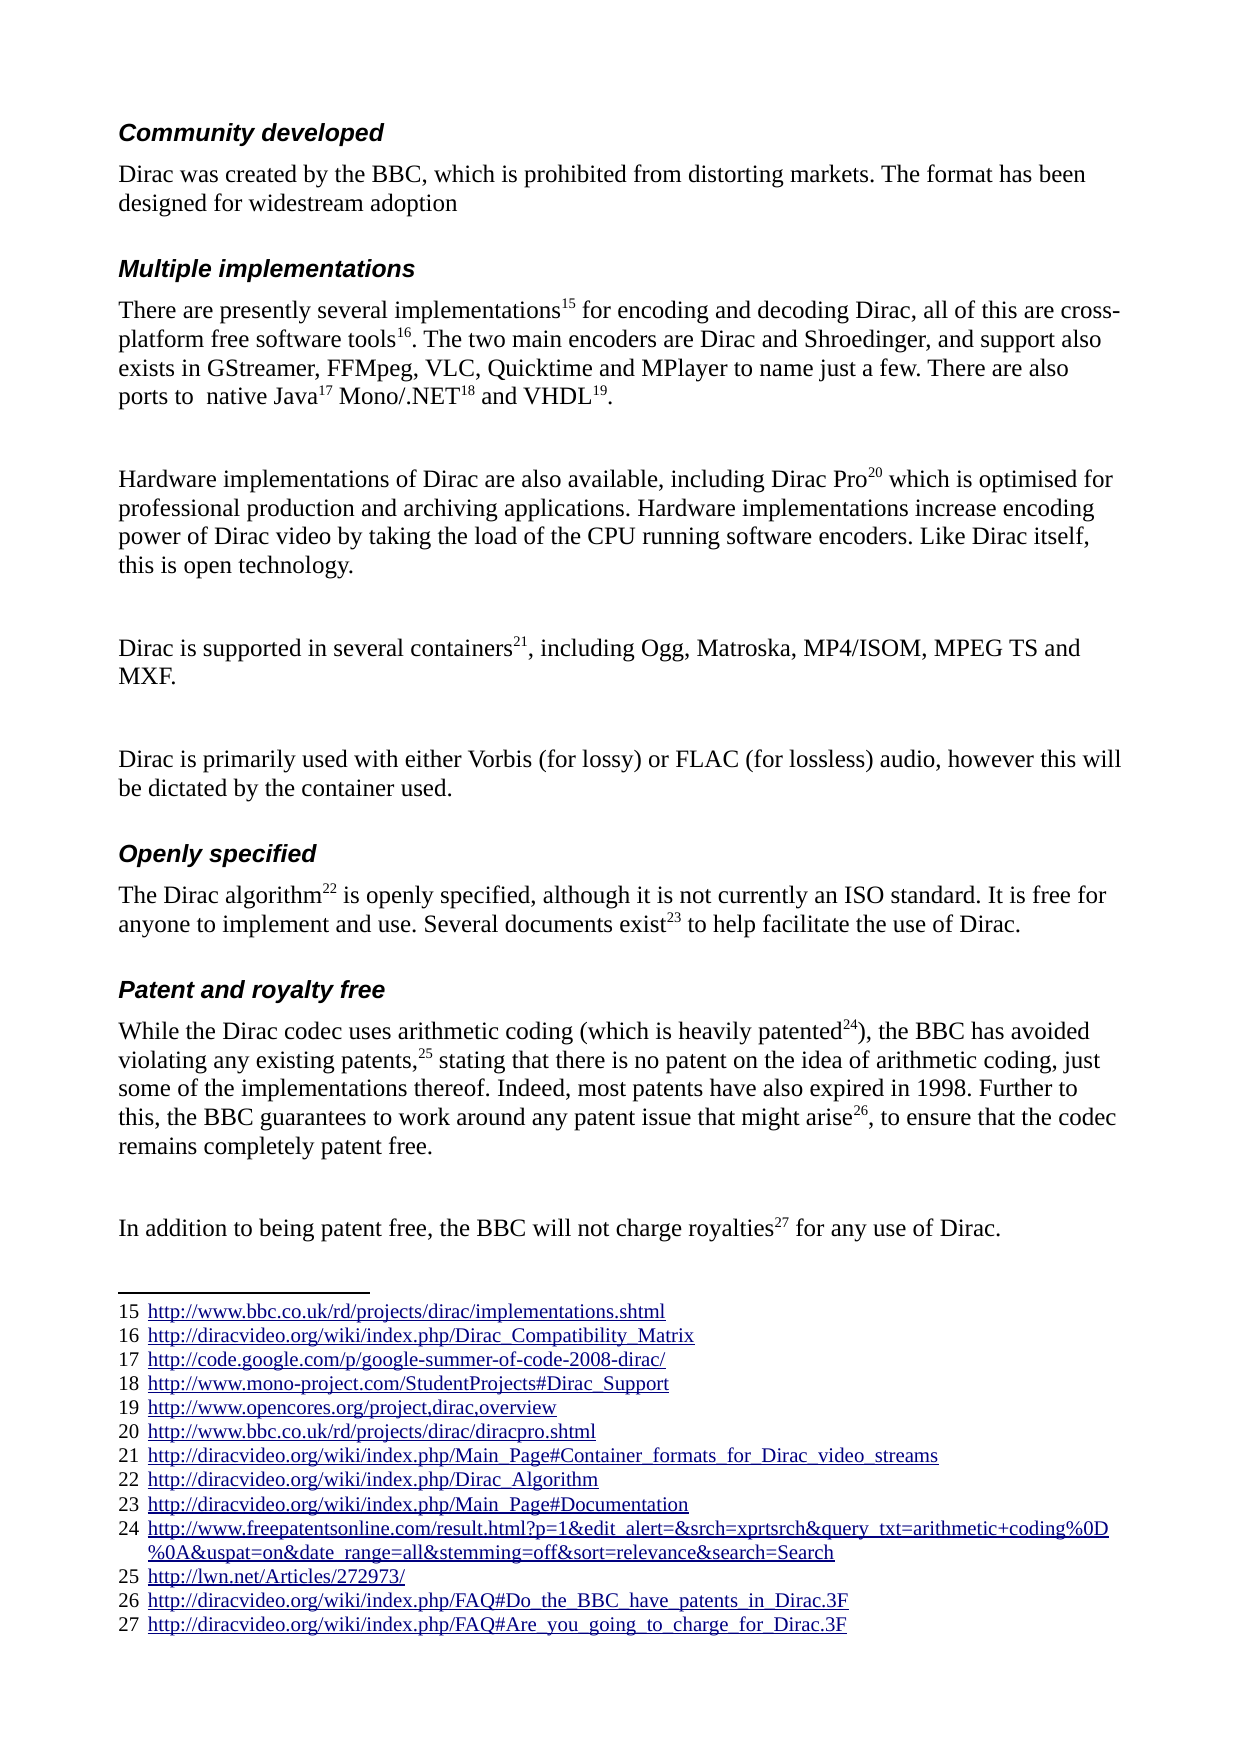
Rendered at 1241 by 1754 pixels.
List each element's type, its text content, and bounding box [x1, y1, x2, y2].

text http://diracvideo.org/wiki/index.php/Main_Page#Documentation [118, 1491, 1122, 1516]
text http://www.bbc.co.uk/rd/projects/dirac/implementations.shtml [118, 1299, 1122, 1323]
text While the Dirac codec uses arithmetic coding (which is heavily patented), the BBC has avoided violating any existing patents, stating that there is no patent on the idea of arithmetic coding, just some of the implementations thereof. Indeed, most patents have also expired in 1998. Further to this, the BBC guarantees to work around any patent issue that might arise, to ensure that the codec remains completely patent free. [118, 1016, 1122, 1160]
text In addition to being patent free, the BBC will not charge royalties for any use of Dirac. [118, 1213, 1122, 1242]
subtitle Community developed [118, 118, 1122, 147]
text http://www.bbc.co.uk/rd/projects/dirac/diracpro.shtml [118, 1419, 1122, 1443]
text http://diracvideo.org/wiki/index.php/Main_Page#Container_formats_for_Dirac_video_streams [118, 1443, 1122, 1467]
text Hardware implementations of Dirac are also available, including Dirac Pro which is optimised for professional production and archiving applications. Hardware implementations increase encoding power of Dirac video by taking the load of the CPU running software encoders. Like Dirac itself, this is open technology. [118, 464, 1122, 579]
text Dirac is supported in several containers, including Ogg, Matroska, MP4/ISOM, MPEG TS and MXF. [118, 633, 1122, 690]
text http://www.mono-project.com/StudentProjects#Dirac_Support [118, 1371, 1122, 1395]
text http://diracvideo.org/wiki/index.php/Dirac_Algorithm [118, 1467, 1122, 1491]
text http://www.opencores.org/project,dirac,overview [118, 1395, 1122, 1419]
subtitle Multiple implementations [118, 254, 1122, 283]
text Dirac was created by the BBC, which is prohibited from distorting markets. The format has been designed for widestream adoption [118, 159, 1122, 217]
subtitle Openly specified [118, 839, 1122, 867]
text http://diracvideo.org/wiki/index.php/Dirac_Compatibility_Matrix [118, 1323, 1122, 1347]
text The Dirac algorithm is openly specified, although it is not currently an ISO standard. It is free for anyone to implement and use. Several documents exist to help facilitate the use of Dirac. [118, 880, 1122, 937]
text http://diracvideo.org/wiki/index.php/FAQ#Are_you_going_to_charge_for_Dirac.3F [118, 1612, 1122, 1636]
text http://diracvideo.org/wiki/index.php/FAQ#Do_the_BBC_have_patents_in_Dirac.3F [118, 1588, 1122, 1612]
text Dirac is primarily used with either Vorbis (for lossy) or FLAC (for lossless) audio, however this will be dictated by the container used. [118, 744, 1122, 801]
text http://www.freepatentsonline.com/result.html?p=1&edit_alert=&srch=xprtsrch&query_txt=arithmetic+coding%0D%0A&uspat=on&date_range=all&stemming=off&sort=relevance&search=Search [118, 1516, 1122, 1564]
subtitle Patent and royalty free [118, 975, 1122, 1003]
text http://code.google.com/p/google-summer-of-code-2008-dirac/ [118, 1347, 1122, 1371]
text There are presently several implementations for encoding and decoding Dirac, all of this are cross-platform free software tools. The two main encoders are Dirac and Shroedinger, and support also exists in GStreamer, FFMpeg, VLC, Quicktime and MPlayer to name just a few. There are also ports to native Java Mono/.NET and VHDL. [118, 295, 1122, 410]
text http://lwn.net/Articles/272973/ [118, 1564, 1122, 1588]
